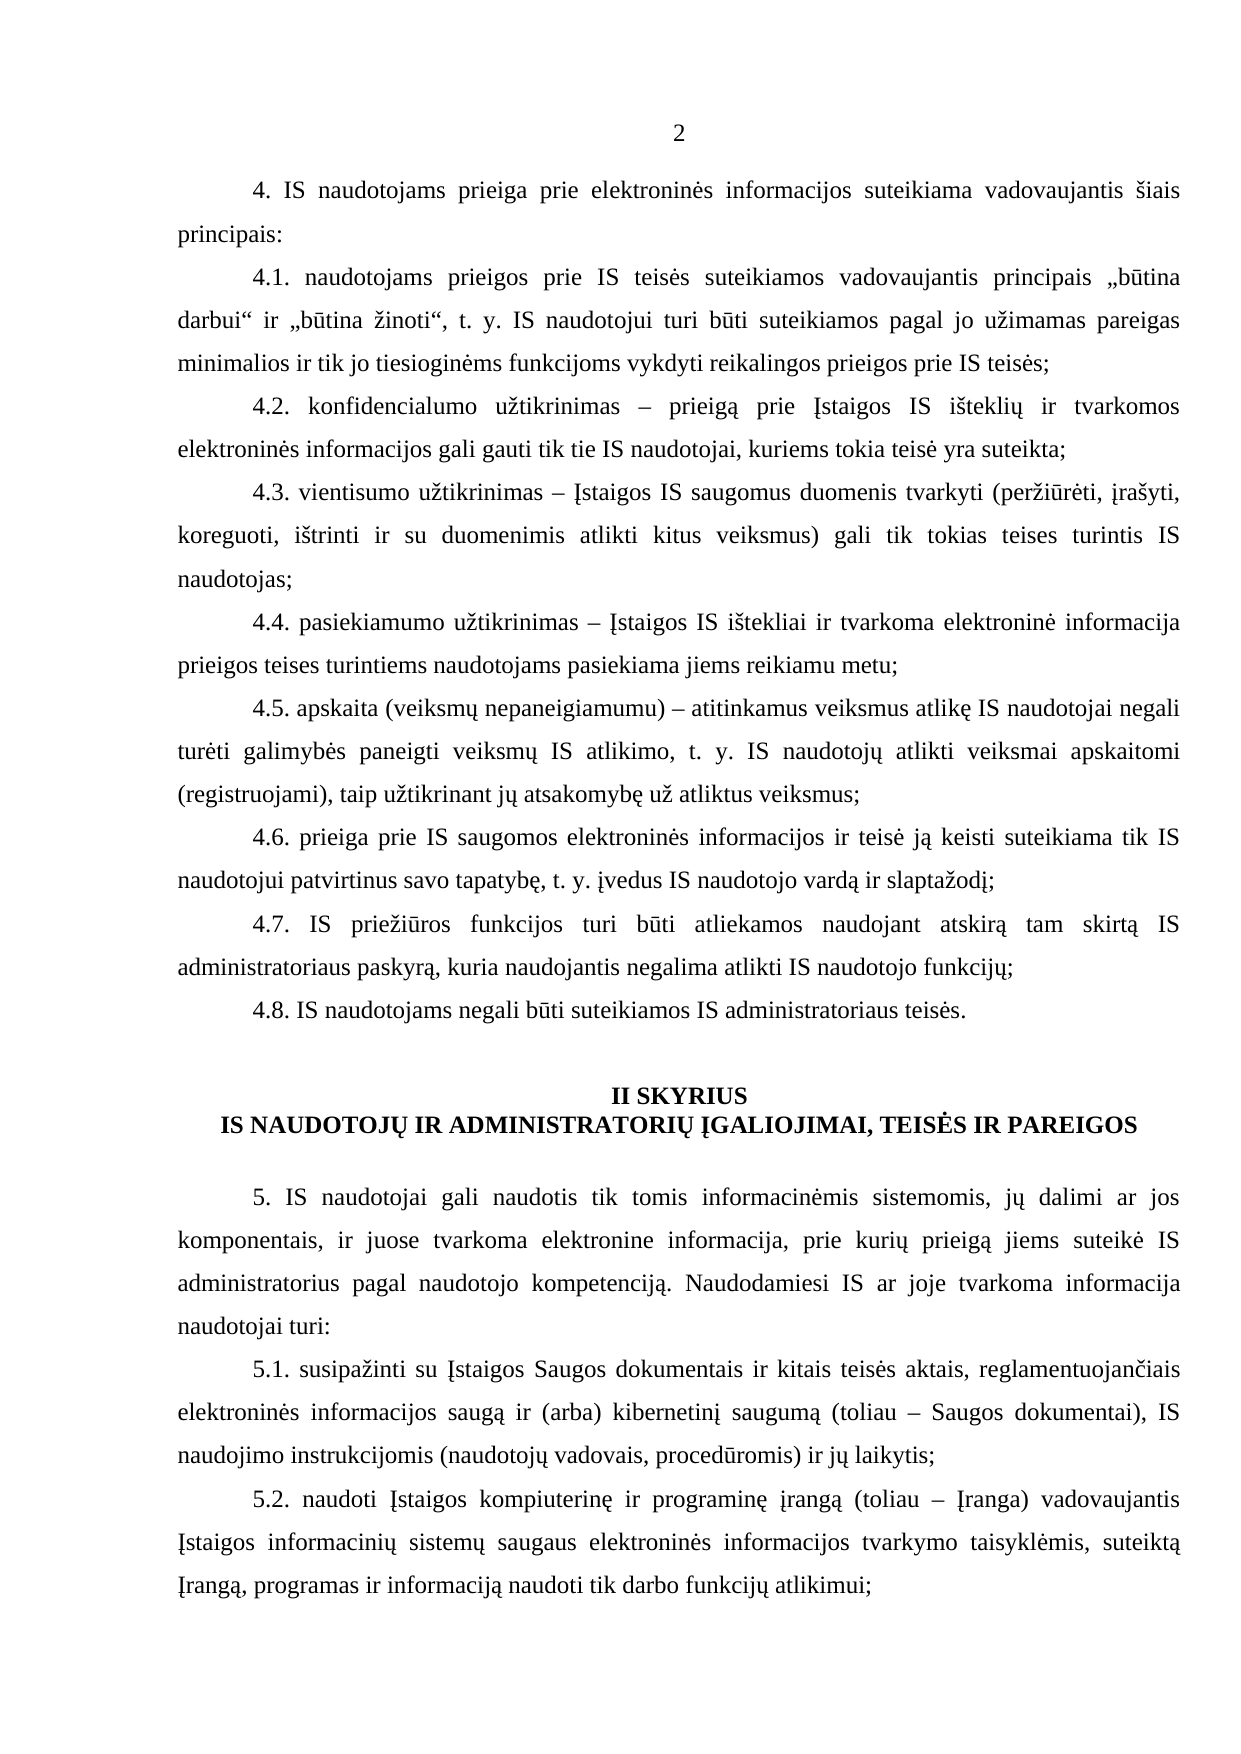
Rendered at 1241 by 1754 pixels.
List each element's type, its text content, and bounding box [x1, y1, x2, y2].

text 5.2. naudoti Įstaigos kompiuterinę ir programinę įrangą (toliau – Įranga) vadovaujantis Įstaigos informacinių sistemų saugaus elektroninės informacijos tvarkymo taisyklėmis, suteiktą Įrangą, programas ir informaciją naudoti tik darbo funkcijų atlikimui; [177, 1484, 1181, 1599]
text 4.5. apskaita (veiksmų nepaneigiamumu) – atitinkamus veiksmus atlikę IS naudotojai negali turėti galimybės paneigti veiksmų IS atlikimo, t. y. IS naudotojų atlikti veiksmai apskaitomi (registruojami), taip užtikrinant jų atsakomybę už atliktus veiksmus; [177, 693, 1181, 808]
text 4.3. vientisumo užtikrinimas – Įstaigos IS saugomus duomenis tvarkyti (peržiūrėti, įrašyti, koreguoti, ištrinti ir su duomenimis atlikti kitus veiksmus) gali tik tokias teises turintis IS naudotojas; [177, 477, 1181, 592]
text II SKYRIUS [177, 1081, 1181, 1110]
text IS NAUDOTOJŲ IR ADMINISTRATORIŲ ĮGALIOJIMAI, TEISĖS IR PAREIGOS [177, 1110, 1181, 1139]
text 4. IS naudotojams prieiga prie elektroninės informacijos suteikiama vadovaujantis šiais principais: [177, 176, 1181, 247]
text 5.1. susipažinti su Įstaigos Saugos dokumentais ir kitais teisės aktais, reglamentuojančiais elektroninės informacijos saugą ir (arba) kibernetinį saugumą (toliau – Saugos dokumentai), IS naudojimo instrukcijomis (naudotojų vadovais, procedūromis) ir jų laikytis; [177, 1354, 1181, 1469]
text 5. IS naudotojai gali naudotis tik tomis informacinėmis sistemomis, jų dalimi ar jos komponentais, ir juose tvarkoma elektronine informacija, prie kurių prieigą jiems suteikė IS administratorius pagal naudotojo kompetenciją. Naudodamiesi IS ar joje tvarkoma informacija naudotojai turi: [177, 1182, 1181, 1340]
text 4.7. IS priežiūros funkcijos turi būti atliekamos naudojant atskirą tam skirtą IS administratoriaus paskyrą, kuria naudojantis negalima atlikti IS naudotojo funkcijų; [177, 909, 1181, 981]
text 4.4. pasiekiamumo užtikrinimas – Įstaigos IS ištekliai ir tvarkoma elektroninė informacija prieigos teises turintiems naudotojams pasiekiama jiems reikiamu metu; [177, 607, 1181, 679]
text 4.6. prieiga prie IS saugomos elektroninės informacijos ir teisė ją keisti suteikiama tik IS naudotojui patvirtinus savo tapatybę, t. y. įvedus IS naudotojo vardą ir slaptažodį; [177, 822, 1181, 894]
text 4.2. konfidencialumo užtikrinimas – prieigą prie Įstaigos IS išteklių ir tvarkomos elektroninės informacijos gali gauti tik tie IS naudotojai, kuriems tokia teisė yra suteikta; [177, 391, 1181, 463]
text 4.1. naudotojams prieigos prie IS teisės suteikiamos vadovaujantis principais „būtina darbui“ ir „būtina žinoti“, t. y. IS naudotojui turi būti suteikiamos pagal jo užimamas pareigas minimalios ir tik jo tiesioginėms funkcijoms vykdyti reikalingos prieigos prie IS teisės; [177, 262, 1181, 377]
text 4.8. IS naudotojams negali būti suteikiamos IS administratoriaus teisės. [177, 995, 1181, 1024]
